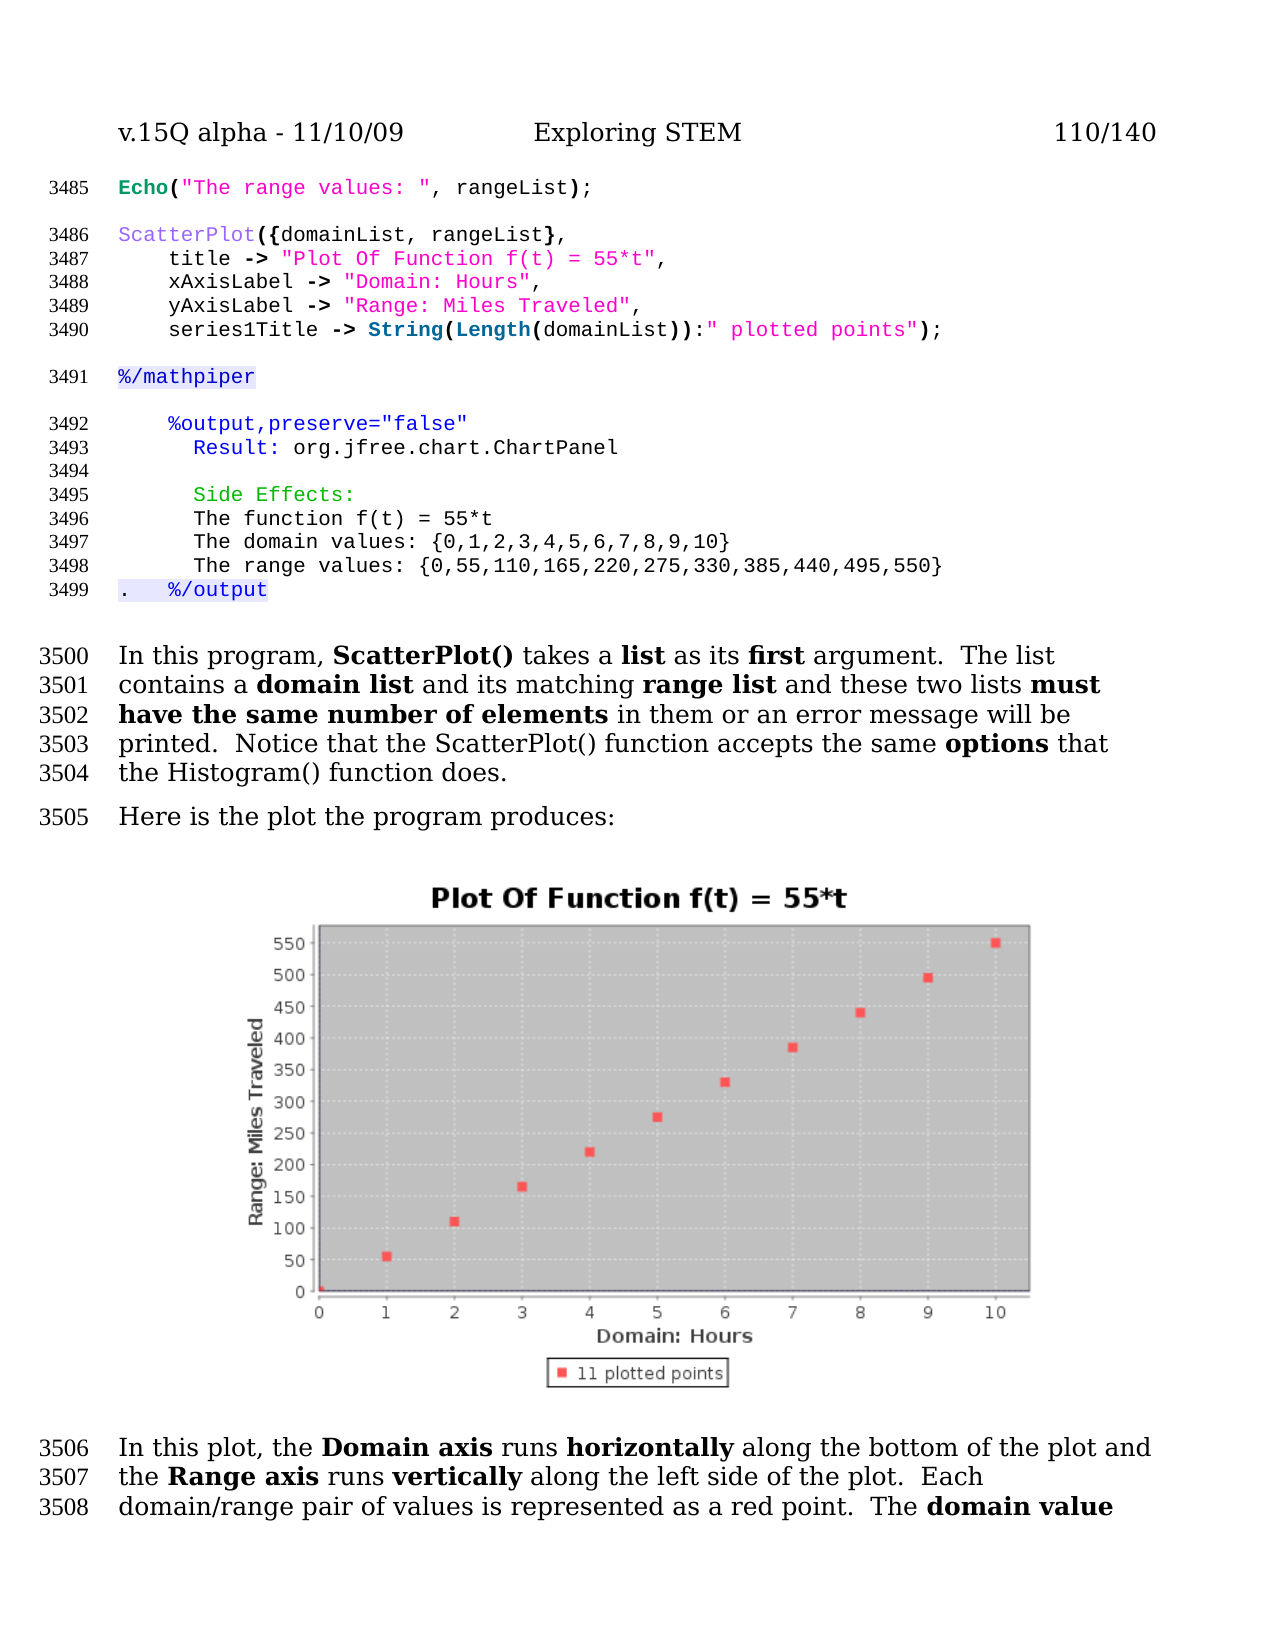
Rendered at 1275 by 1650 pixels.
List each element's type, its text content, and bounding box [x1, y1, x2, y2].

text %output,preserve="false" [118, 413, 1157, 437]
text In this plot, the Domain axis runs horizontally along the bottom of the plot and the Range axis runs vertically along the left side of the plot. Each domain/range pair of values is represented as a red point. The domain value [118, 1433, 1157, 1521]
text Echo("The range values: ", rangeList); [118, 177, 1157, 200]
text . %/output [118, 579, 1157, 602]
text In this program, ScatterPlot() takes a list as its first argument. The list contains a domain list and its matching range list and these two lists must have the same number of elements in them or an error message will be printed. Notice that the ScatterPlot() function accepts the same options that the Histogram() function does. [118, 641, 1157, 787]
picture [230, 881, 1046, 1389]
text ScatterPlot({domainList, rangeList}, [118, 224, 1157, 248]
text Result: org.jfree.chart.ChartPanel [118, 437, 1157, 461]
text The range values: {0,55,110,165,220,275,330,385,440,495,550} [118, 555, 1157, 579]
text yAxisLabel -> "Range: Miles Traveled", [118, 295, 1157, 319]
text Here is the plot the program produces: [118, 802, 1157, 832]
text xAxisLabel -> "Domain: Hours", [118, 271, 1157, 295]
text title -> "Plot Of Function f(t) = 55*t", [118, 248, 1157, 271]
text Side Effects: [118, 484, 1157, 508]
text The domain values: {0,1,2,3,4,5,6,7,8,9,10} [118, 531, 1157, 555]
text series1Title -> String(Length(domainList)):" plotted points"); [118, 319, 1157, 342]
text The function f(t) = 55*t [118, 508, 1157, 531]
text %/mathpiper [118, 366, 1157, 389]
